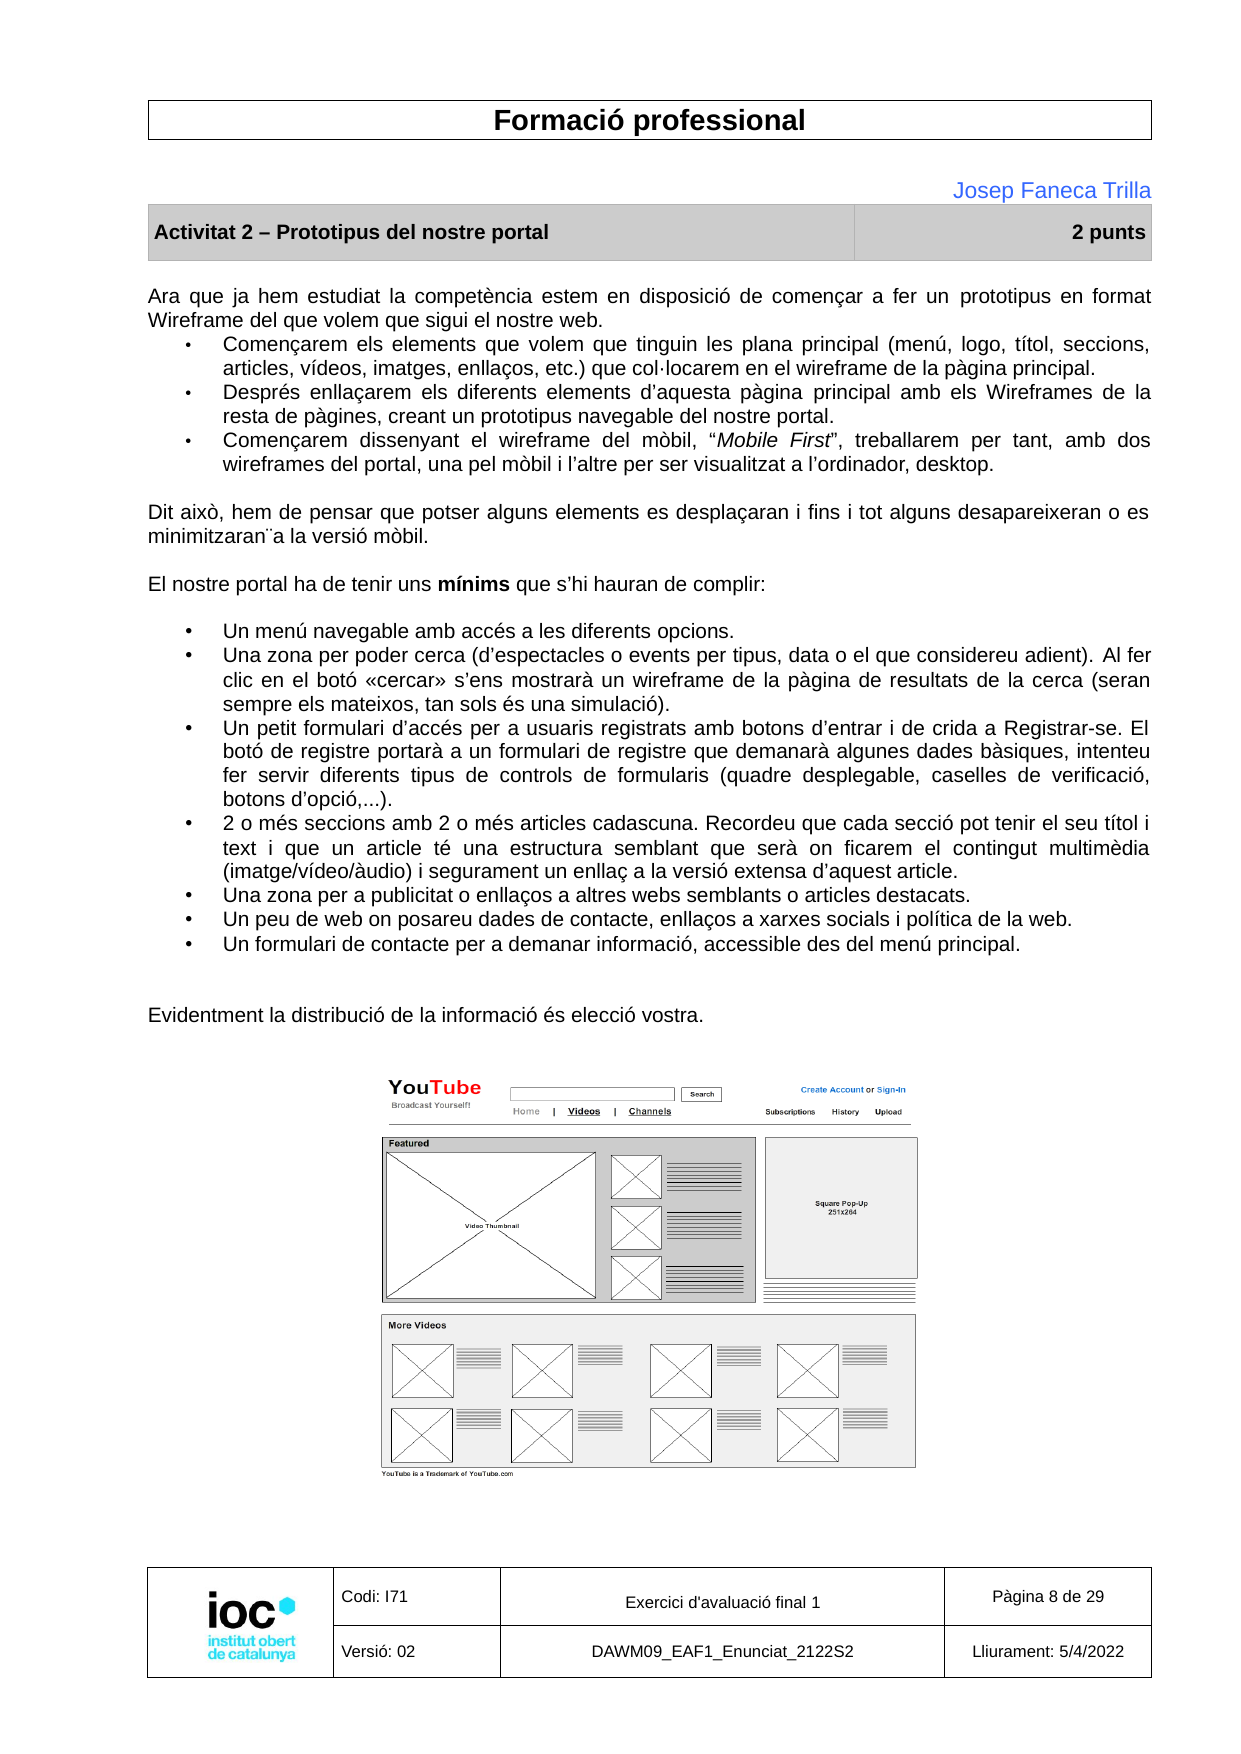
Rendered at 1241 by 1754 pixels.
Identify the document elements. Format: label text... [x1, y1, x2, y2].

text Ara que ja hem estudiat la competència estem en disposició de començar a fer un prototipus en format Wireframe del que volem que sigui el nostre web. [148, 284, 1151, 332]
list Un petit formulari d’accés per a usuaris registrats amb botons d’entrar i de crida a Registrar-se. El botó de registre portarà a un formulari de registre que demanarà algunes dades bàsiques, intenteu fer servir diferents tipus de controls de formularis (quadre desplegable, caselles de verificació, botons d’opció,...). [185, 715, 1151, 811]
table_header 2 punts [855, 205, 1151, 260]
picture [380, 1075, 919, 1481]
list Després enllaçarem els diferents elements d’aquesta pàgina principal amb els Wireframes de la resta de pàgines, creant un prototipus navegable del nostre portal. [185, 380, 1151, 428]
picture [195, 1577, 309, 1673]
list Una zona per poder cerca (d’espectacles o events per tipus, data o el que considereu adient). Al fer clic en el botó «cercar» s’ens mostrarà un wireframe de la pàgina de resultats de la cerca (seran sempre els mateixos, tan sols és una simulació). [185, 643, 1151, 715]
list Un formulari de contacte per a demanar informació, accessible des del menú principal. [185, 931, 1151, 955]
list Un peu de web on posareu dades de contacte, enllaços a xarxes socials i política de la web. [185, 907, 1151, 931]
list 2 o més seccions amb 2 o més articles cadascuna. Recordeu que cada secció pot tenir el seu títol i text i que un article té una estructura semblant que serà on ficarem el contingut multimèdia (imatge/vídeo/àudio) i segurament un enllaç a la versió extensa d’aquest article. [185, 811, 1151, 883]
list Un menú navegable amb accés a les diferents opcions. [185, 619, 1151, 643]
text El nostre portal ha de tenir uns mínims que s’hi hauran de complir: [148, 571, 1151, 595]
list Començarem els elements que volem que tinguin les plana principal (menú, logo, títol, seccions, articles, vídeos, imatges, enllaços, etc.) que col·locarem en el wireframe de la pàgina principal. [185, 332, 1151, 380]
list Començarem dissenyant el wireframe del mòbil, “Mobile First”, treballarem per tant, amb dos wireframes del portal, una pel mòbil i l’altre per ser visualitzat a l’ordinador, desktop. [185, 428, 1151, 476]
list Una zona per a publicitat o enllaços a altres webs semblants o articles destacats. [185, 883, 1151, 907]
text Dit això, hem de pensar que potser alguns elements es desplaçaran i fins i tot alguns desapareixeran o es minimitzaran¨a la versió mòbil. [148, 499, 1151, 547]
text Evidentment la distribució de la informació és elecció vostra. [148, 1003, 1151, 1027]
table_header Activitat 2 – Prototipus del nostre portal [149, 205, 854, 260]
